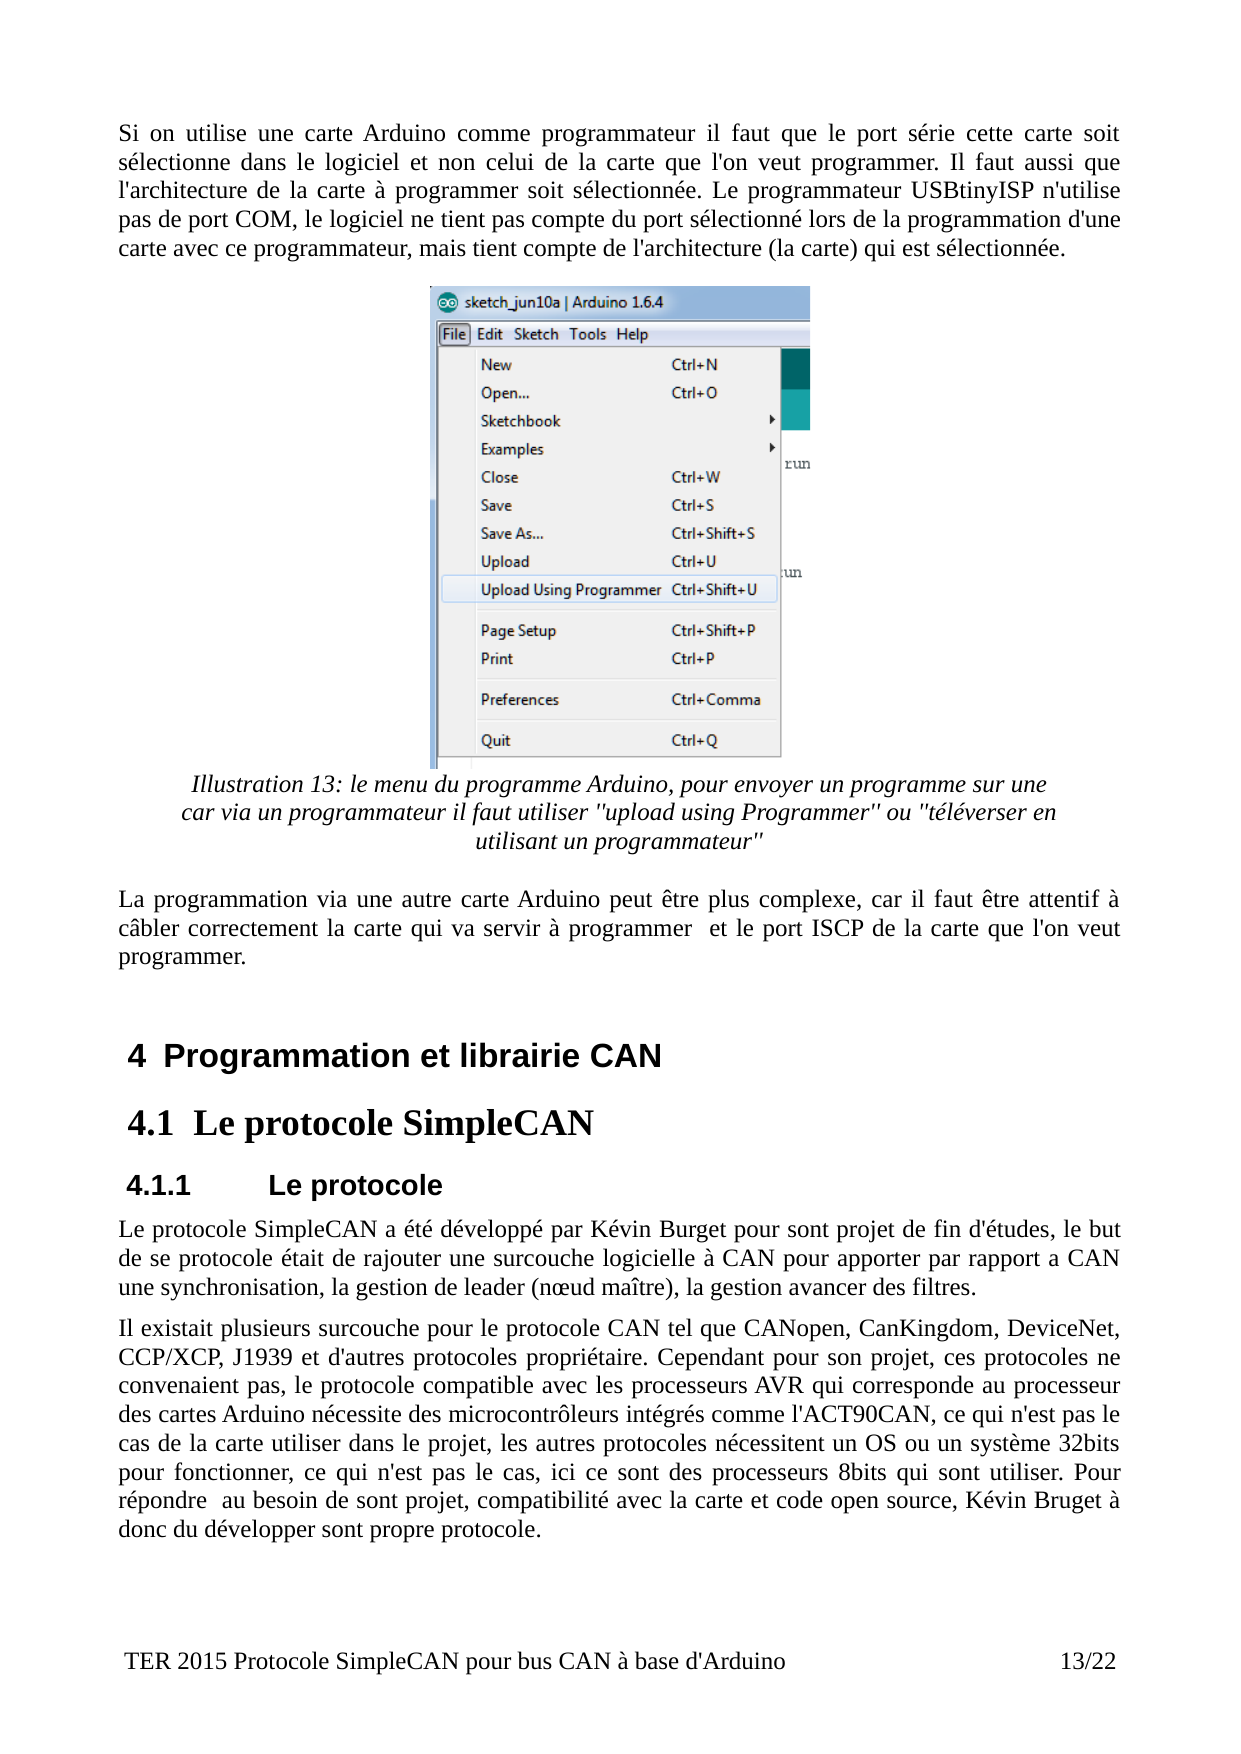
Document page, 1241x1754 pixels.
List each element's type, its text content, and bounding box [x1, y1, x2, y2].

text La programmation via une autre carte Arduino peut être plus complexe, car il faut être attentif à câbler correctement la carte qui va servir à programmer et le port ISCP de la carte que l'on veut programmer. [118, 274, 1122, 970]
text Si on utilise une carte Arduino comme programmateur il faut que le port série cette carte soit sélectionne dans le logiciel et non celui de la carte que l'on veut programmer. Il faut aussi que l'architecture de la carte à programmer soit sélectionnée. Le programmateur USBtinyISP n'utilise pas de port COM, le logiciel ne tient pas compte du port sélectionné lors de la programmation d'une carte avec ce programmateur, mais tient compte de l'architecture (la carte) qui est sélectionnée. [118, 118, 1122, 262]
picture [430, 286, 811, 769]
text Le protocole SimpleCAN a été développé par Kévin Burget pour sont projet de fin d'études, le but de se protocole était de rajouter une surcouche logicielle à CAN pour apporter par rapport a CAN une synchronisation, la gestion de leader (nœud maître), la gestion avancer des filtres. [118, 1214, 1122, 1300]
text Illustration 13: le menu du programme Arduino, pour envoyer un programme sur une car via un programmateur il faut utiliser ''upload using Programmer'' ou ''téléverser en utilisant un programmateur'' [179, 769, 1061, 855]
subtitle Le protocole [118, 1168, 1122, 1202]
subtitle Le protocole SimpleCAN [118, 1100, 1122, 1143]
subtitle Programmation et librairie CAN [118, 1036, 1122, 1075]
text Il existait plusieurs surcouche pour le protocole CAN tel que CANopen, CanKingdom, DeviceNet, CCP/XCP, J1939 et d'autres protocoles propriétaire. Cependant pour son projet, ces protocoles ne convenaient pas, le protocole compatible avec les processeurs AVR qui corresponde au processeur des cartes Arduino nécessite des microcontrôleurs intégrés comme l'ACT90CAN, ce qui n'est pas le cas de la carte utiliser dans le projet, les autres protocoles nécessitent un OS ou un système 32bits pour fonctionner, ce qui n'est pas le cas, ici ce sont des processeurs 8bits qui sont utiliser. Pour répondre au besoin de sont projet, compatibilité avec la carte et code open source, Kévin Bruget à donc du développer sont propre protocole. [118, 1313, 1122, 1543]
